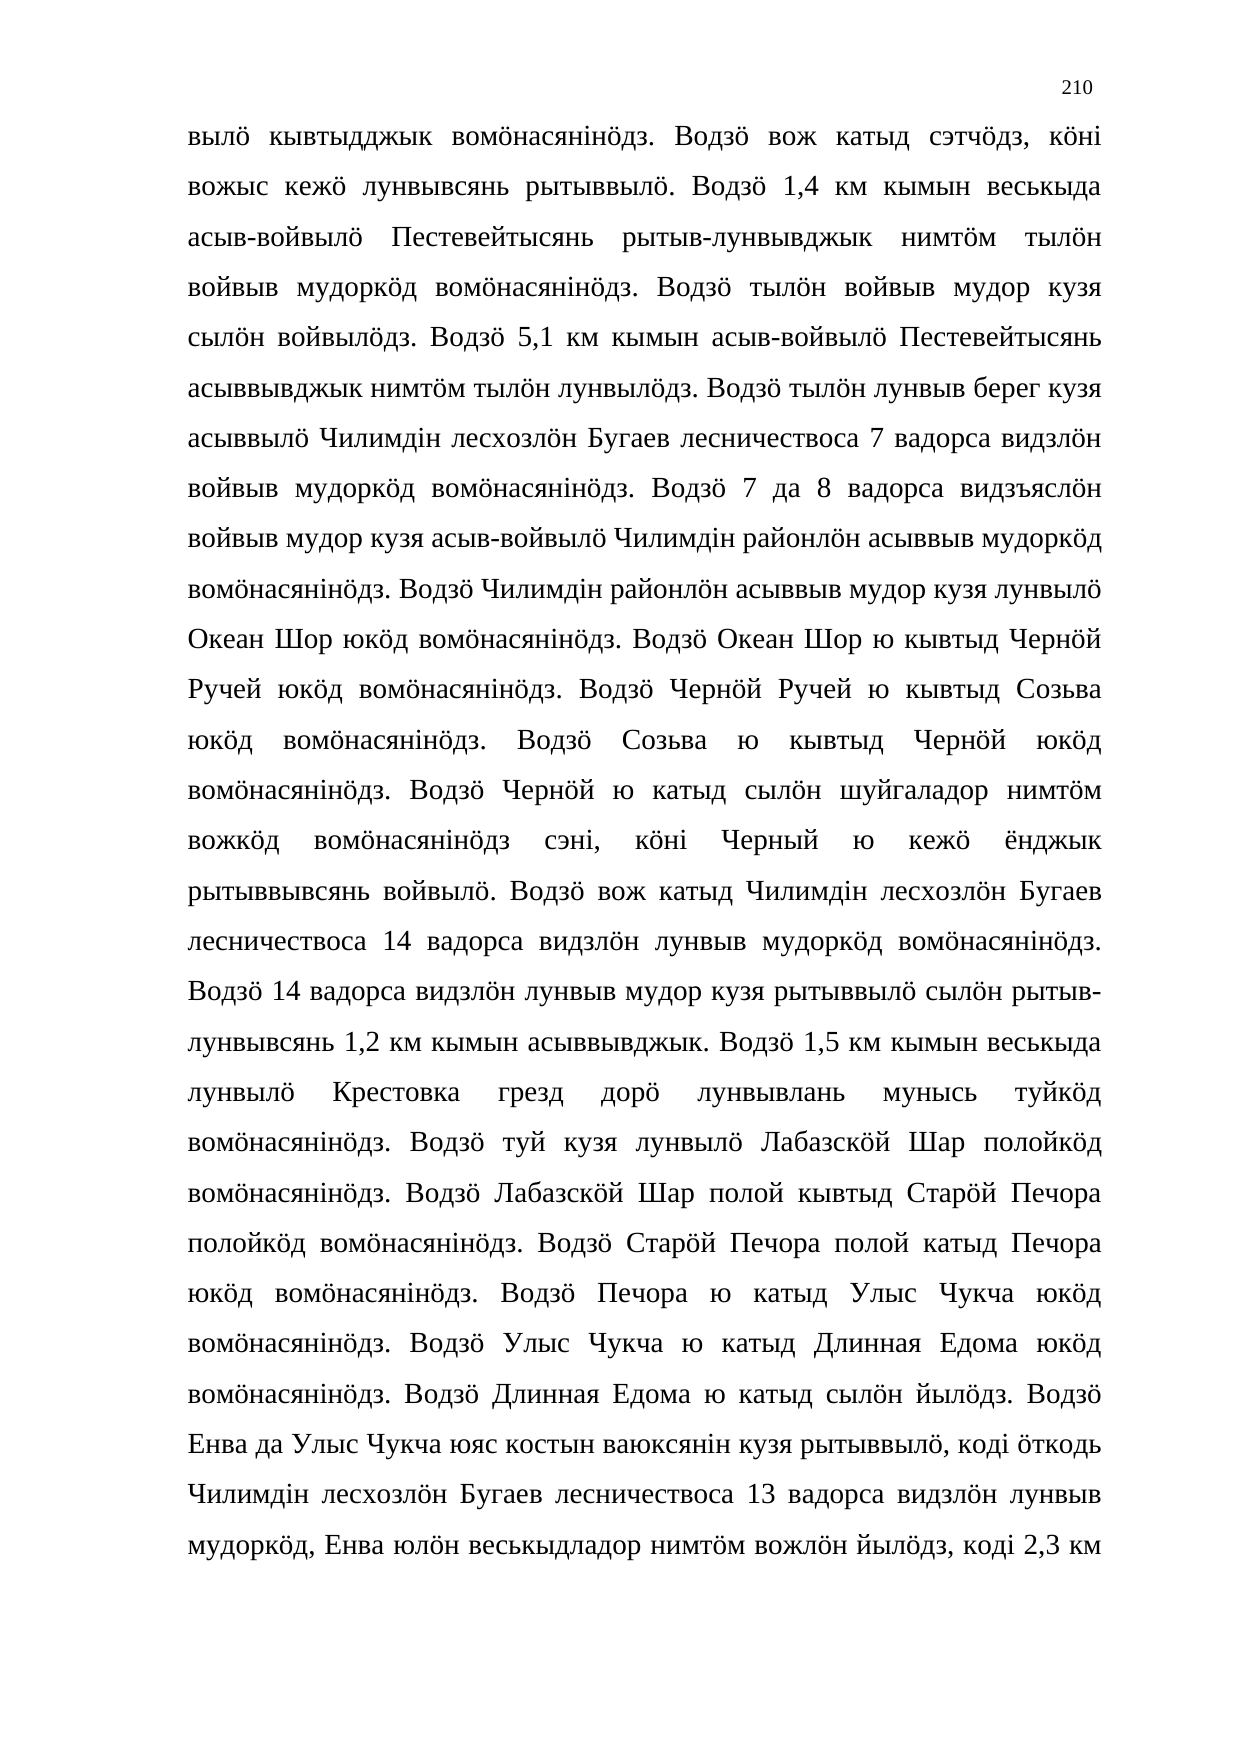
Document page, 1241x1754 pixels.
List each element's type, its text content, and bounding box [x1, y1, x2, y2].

text вылö кывтыдджык вомöнасянiнöдз. Водзö вож катыд сэтчöдз, кöнi вожыс кежö лунвывсянь рытыввылö. Водзö 1,4 км кымын веськыда асыв-войвылö Пестевейтысянь рытыв-лунвывджык нимтöм тылöн войвыв мудоркöд вомöнасянiнöдз. Водзö тылöн войвыв мудор кузя сылöн войвылöдз. Водзö 5,1 км кымын асыв-войвылö Пестевейтысянь асыввывджык нимтöм тылöн лунвылöдз. Водзö тылöн лунвыв берег кузя асыввылö Чилимдiн лесхозлöн Бугаев лесничествоса 7 вадорса видзлöн войвыв мудоркöд вомöнасянiнöдз. Водзö 7 да 8 вадорса видзъяслöн войвыв мудор кузя асыв-войвылö Чилимдiн районлöн асыввыв мудоркöд вомöнасянiнöдз. Водзö Чилимдiн районлöн асыввыв мудор кузя лунвылö Океан Шор юкöд вомöнасянiнöдз. Водзö Океан Шор ю кывтыд Чернöй Ручей юкöд вомöнасянiнöдз. Водзö Чернöй Ручей ю кывтыд Созьва юкöд вомöнасянiнöдз. Водзö Созьва ю кывтыд Чернöй юкöд вомöнасянiнöдз. Водзö Чернöй ю катыд сылöн шуйгаладор нимтöм вожкöд вомöнасянiнöдз сэнi, кöнi Черный ю кежö ёнджык рытыввывсянь войвылö. Водзö вож катыд Чилимдiн лесхозлöн Бугаев лесничествоса 14 вадорса видзлöн лунвыв мудоркöд вомöнасянiнöдз. Водзö 14 вадорса видзлöн лунвыв мудор кузя рытыввылö сылöн рытыв-лунвывсянь 1,2 км кымын асыввывджык. Водзö 1,5 км кымын веськыда лунвылö Крестовка грезд дорö лунвывлань мунысь туйкöд вомöнасянiнöдз. Водзö туй кузя лунвылö Лабазскöй Шар полойкöд вомöнасянiнöдз. Водзö Лабазскöй Шар полой кывтыд Старöй Печора полойкöд вомöнасянiнöдз. Водзö Старöй Печора полой катыд Печора юкöд вомöнасянiнöдз. Водзö Печора ю катыд Улыс Чукча юкöд вомöнасянiнöдз. Водзö Улыс Чукча ю катыд Длинная Едома юкöд вомöнасянiнöдз. Водзö Длинная Едома ю катыд сылöн йылöдз. Водзö Енва да Улыс Чукча юяс костын ваюксянiн кузя рытыввылö, кодi öткодь Чилимдiн лесхозлöн Бугаев лесничествоса 13 вадорса видзлöн лунвыв мудоркöд, Енва юлöн веськыдладор нимтöм вожлöн йылöдз, кодi 2,3 км [187, 118, 1103, 1560]
